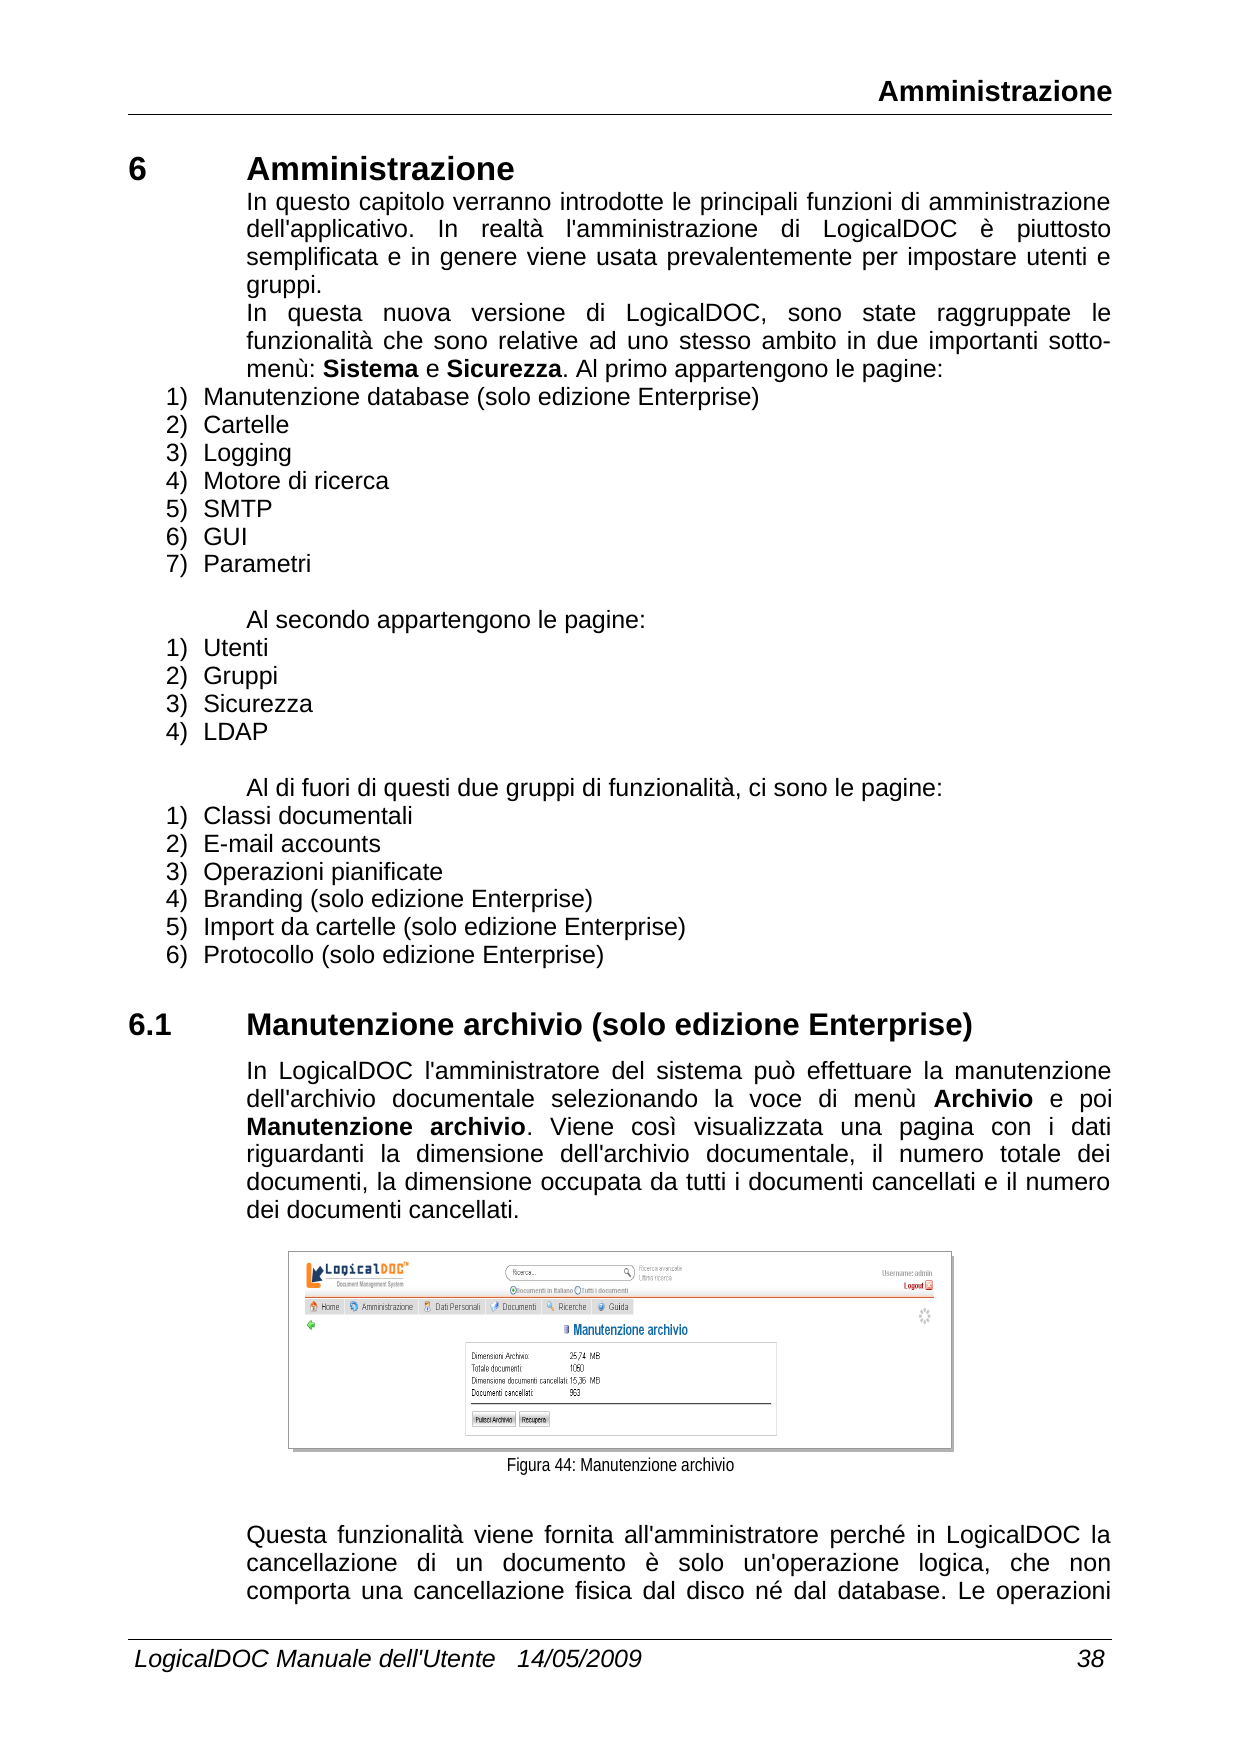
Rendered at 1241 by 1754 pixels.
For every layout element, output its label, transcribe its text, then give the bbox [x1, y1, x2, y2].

list Logging [166, 438, 1112, 466]
list E-mail accounts [166, 829, 1112, 857]
list LDAP [166, 718, 1112, 746]
picture [305, 1260, 934, 1439]
list Utenti [166, 634, 1112, 662]
list Cartelle [166, 411, 1112, 438]
text In LogicalDOC l'amministratore del sistema può effettuare la manutenzione dell'archivio documentale selezionando la voce di menù Archivio e poi Manutenzione archivio. Viene così visualizzata una pagina con i dati riguardanti la dimensione dell'archivio documentale, il numero totale dei documenti, la dimensione occupata da tutti i documenti cancellati e il numero dei documenti cancellati. [246, 1056, 1112, 1224]
text Al secondo appartengono le pagine: [246, 606, 1112, 634]
text Questa funzionalità viene fornita all'amministratore perché in LogicalDOC la cancellazione di un documento è solo un'operazione logica, che non comporta una cancellazione fisica dal disco né dal database. Le operazioni [246, 1521, 1112, 1604]
list Branding (solo edizione Enterprise) [166, 885, 1112, 913]
list Gruppi [166, 662, 1112, 690]
list Manutenzione database (solo edizione Enterprise) [166, 383, 1112, 411]
text In questa nuova versione di LogicalDOC, sono state raggruppate le funzionalità che sono relative ad uno stesso ambito in due importanti sotto-menù: Sistema e Sicurezza. Al primo appartengono le pagine: [246, 299, 1112, 383]
list Sicurezza [166, 690, 1112, 718]
text Al di fuori di questi due gruppi di funzionalità, ci sono le pagine: [246, 773, 1112, 801]
text Figura 44: Manutenzione archivio [288, 1449, 952, 1475]
subtitle Manutenzione archivio (solo edizione Enterprise) [128, 1007, 1112, 1042]
list GUI [166, 522, 1112, 550]
text In questo capitolo verranno introdotte le principali funzioni di amministrazione dell'applicativo. In realtà l'amministrazione di LogicalDOC è piuttosto semplificata e in genere viene usata prevalentemente per impostare utenti e gruppi. [246, 187, 1112, 299]
list Protocollo (solo edizione Enterprise) [166, 941, 1112, 969]
list Classi documentali [166, 801, 1112, 829]
list Import da cartelle (solo edizione Enterprise) [166, 913, 1112, 941]
list Motore di ricerca [166, 466, 1112, 494]
list Parametri [166, 550, 1112, 578]
subtitle Amministrazione [128, 150, 1112, 187]
list Operazioni pianificate [166, 857, 1112, 885]
list SMTP [166, 494, 1112, 522]
